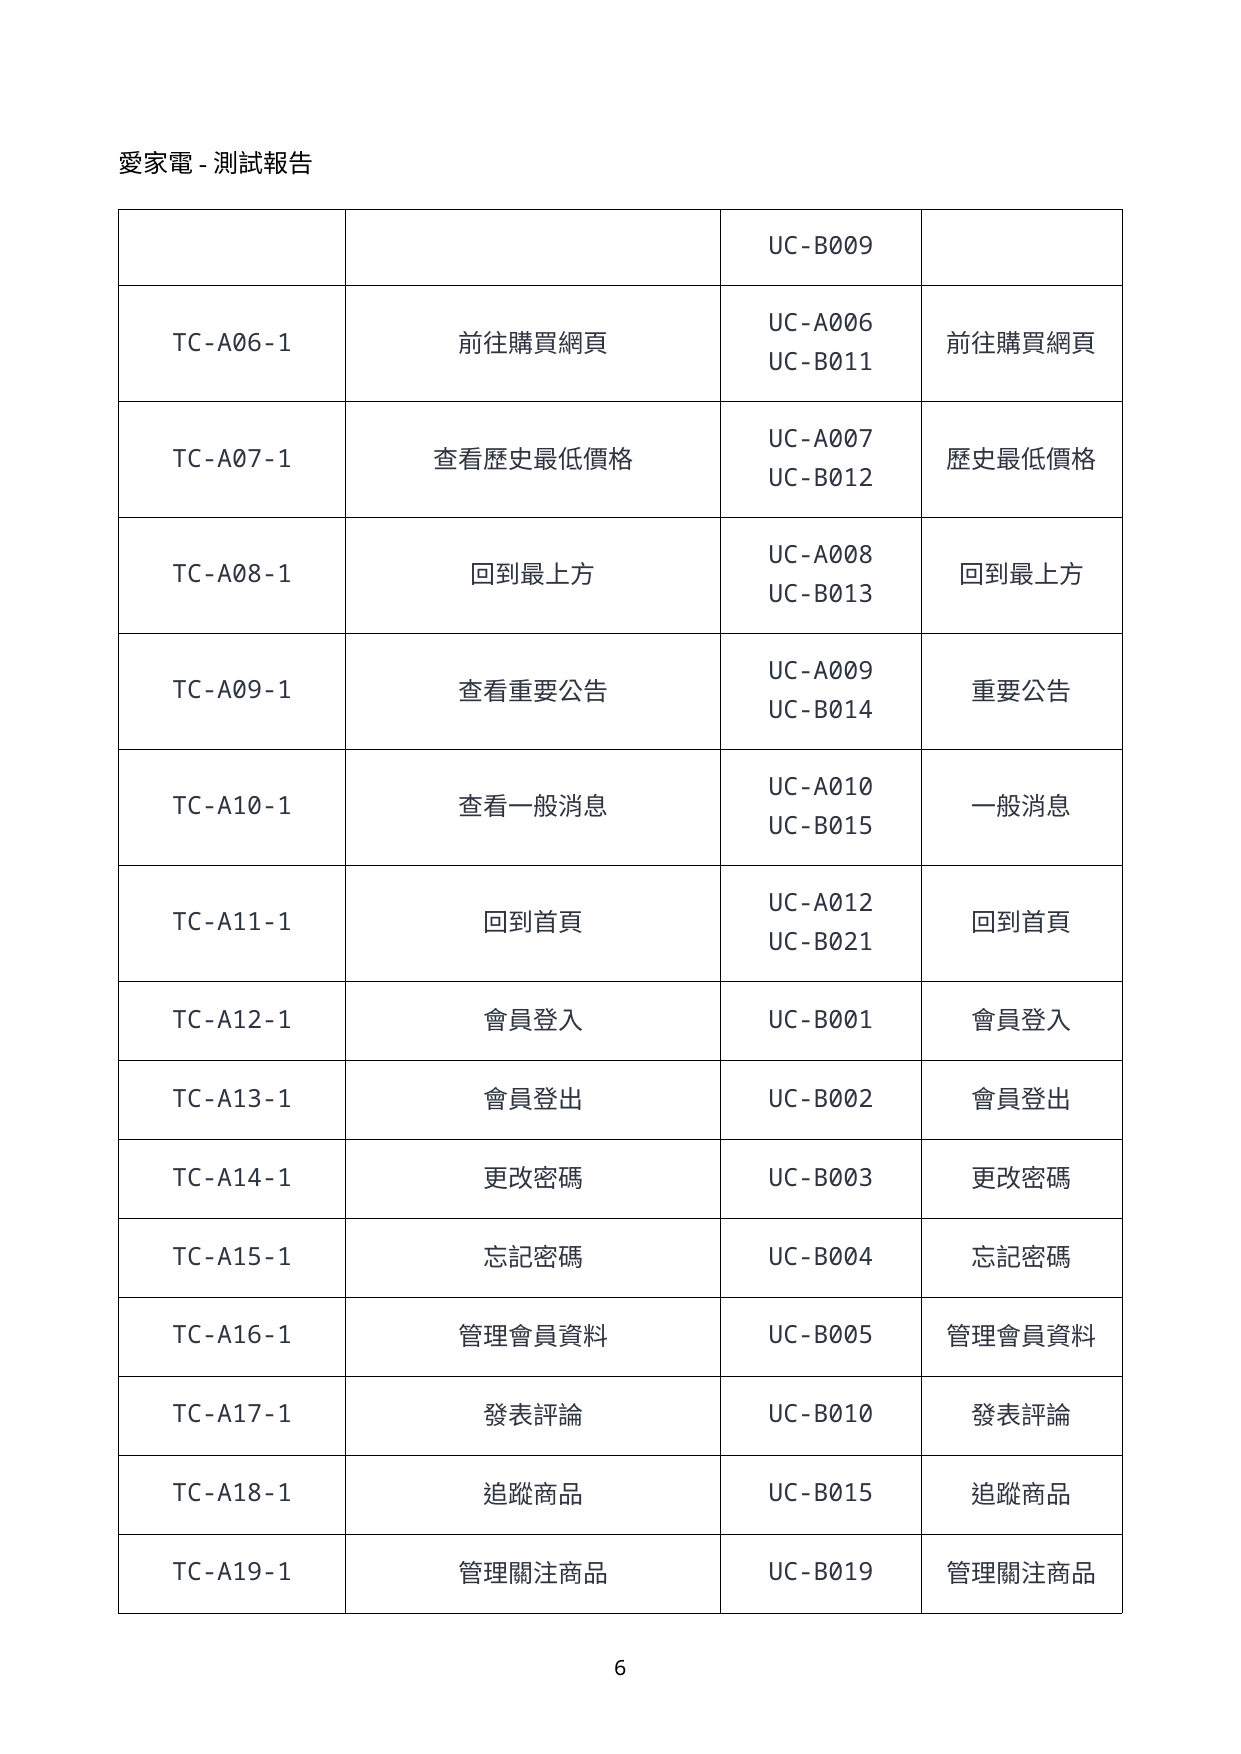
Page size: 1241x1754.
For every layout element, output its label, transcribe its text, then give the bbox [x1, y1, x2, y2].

table_cell 回到首頁 [346, 866, 720, 981]
table_cell [922, 210, 1122, 285]
table_cell UC-A008 UC-B013 [721, 518, 921, 633]
table_cell TC-A07-1 [119, 402, 345, 517]
table_cell 歷史最低價格 [922, 402, 1122, 517]
table_cell 發表評論 [922, 1377, 1122, 1455]
table_cell 重要公告 [922, 634, 1122, 749]
table_cell TC-A19-1 [119, 1535, 345, 1613]
table_cell UC-B010 [721, 1377, 921, 1455]
table_cell 管理會員資料 [346, 1298, 720, 1376]
table_cell 管理會員資料 [922, 1298, 1122, 1376]
table_cell TC-A14-1 [119, 1140, 345, 1218]
table_cell TC-A11-1 [119, 866, 345, 981]
table_cell UC-B019 [721, 1535, 921, 1613]
table_cell TC-A10-1 [119, 750, 345, 865]
table_cell 前往購買網頁 [346, 286, 720, 401]
table_cell UC-B015 [721, 1456, 921, 1534]
table_cell UC-A010 UC-B015 [721, 750, 921, 865]
table_cell UC-B001 [721, 982, 921, 1060]
table_cell 發表評論 [346, 1377, 720, 1455]
table_cell 會員登入 [922, 982, 1122, 1060]
table_cell 回到最上方 [346, 518, 720, 633]
table_cell UC-A012 UC-B021 [721, 866, 921, 981]
table_cell UC-A009 UC-B014 [721, 634, 921, 749]
table_cell 追蹤商品 [922, 1456, 1122, 1534]
table_cell TC-A12-1 [119, 982, 345, 1060]
table_cell 回到最上方 [922, 518, 1122, 633]
table_cell 查看重要公告 [346, 634, 720, 749]
table_cell 前往購買網頁 [922, 286, 1122, 401]
table_cell UC-B005 [721, 1298, 921, 1376]
table_cell 更改密碼 [922, 1140, 1122, 1218]
table_cell UC-B003 [721, 1140, 921, 1218]
table_cell 更改密碼 [346, 1140, 720, 1218]
table_cell TC-A13-1 [119, 1061, 345, 1139]
table_cell 查看歷史最低價格 [346, 402, 720, 517]
table_cell [346, 210, 720, 285]
table_cell UC-A007 UC-B012 [721, 402, 921, 517]
table_cell 忘記密碼 [922, 1219, 1122, 1297]
table_cell 會員登出 [346, 1061, 720, 1139]
table_cell 管理關注商品 [922, 1535, 1122, 1613]
table_cell UC-B002 [721, 1061, 921, 1139]
table_cell 追蹤商品 [346, 1456, 720, 1534]
table_cell TC-A15-1 [119, 1219, 345, 1297]
table_cell 管理關注商品 [346, 1535, 720, 1613]
table_cell UC-B009 [721, 210, 921, 285]
table_cell TC-A18-1 [119, 1456, 345, 1534]
table_cell UC-A006 UC-B011 [721, 286, 921, 401]
table_cell TC-A16-1 [119, 1298, 345, 1376]
table_cell 回到首頁 [922, 866, 1122, 981]
table_cell TC-A17-1 [119, 1377, 345, 1455]
table_cell 一般消息 [922, 750, 1122, 865]
table_cell 會員登入 [346, 982, 720, 1060]
table_cell TC-A06-1 [119, 286, 345, 401]
table_cell TC-A09-1 [119, 634, 345, 749]
table_cell UC-B004 [721, 1219, 921, 1297]
table_cell TC-A08-1 [119, 518, 345, 633]
table_cell 會員登出 [922, 1061, 1122, 1139]
table_cell [119, 210, 345, 285]
table_cell 查看一般消息 [346, 750, 720, 865]
table_cell 忘記密碼 [346, 1219, 720, 1297]
